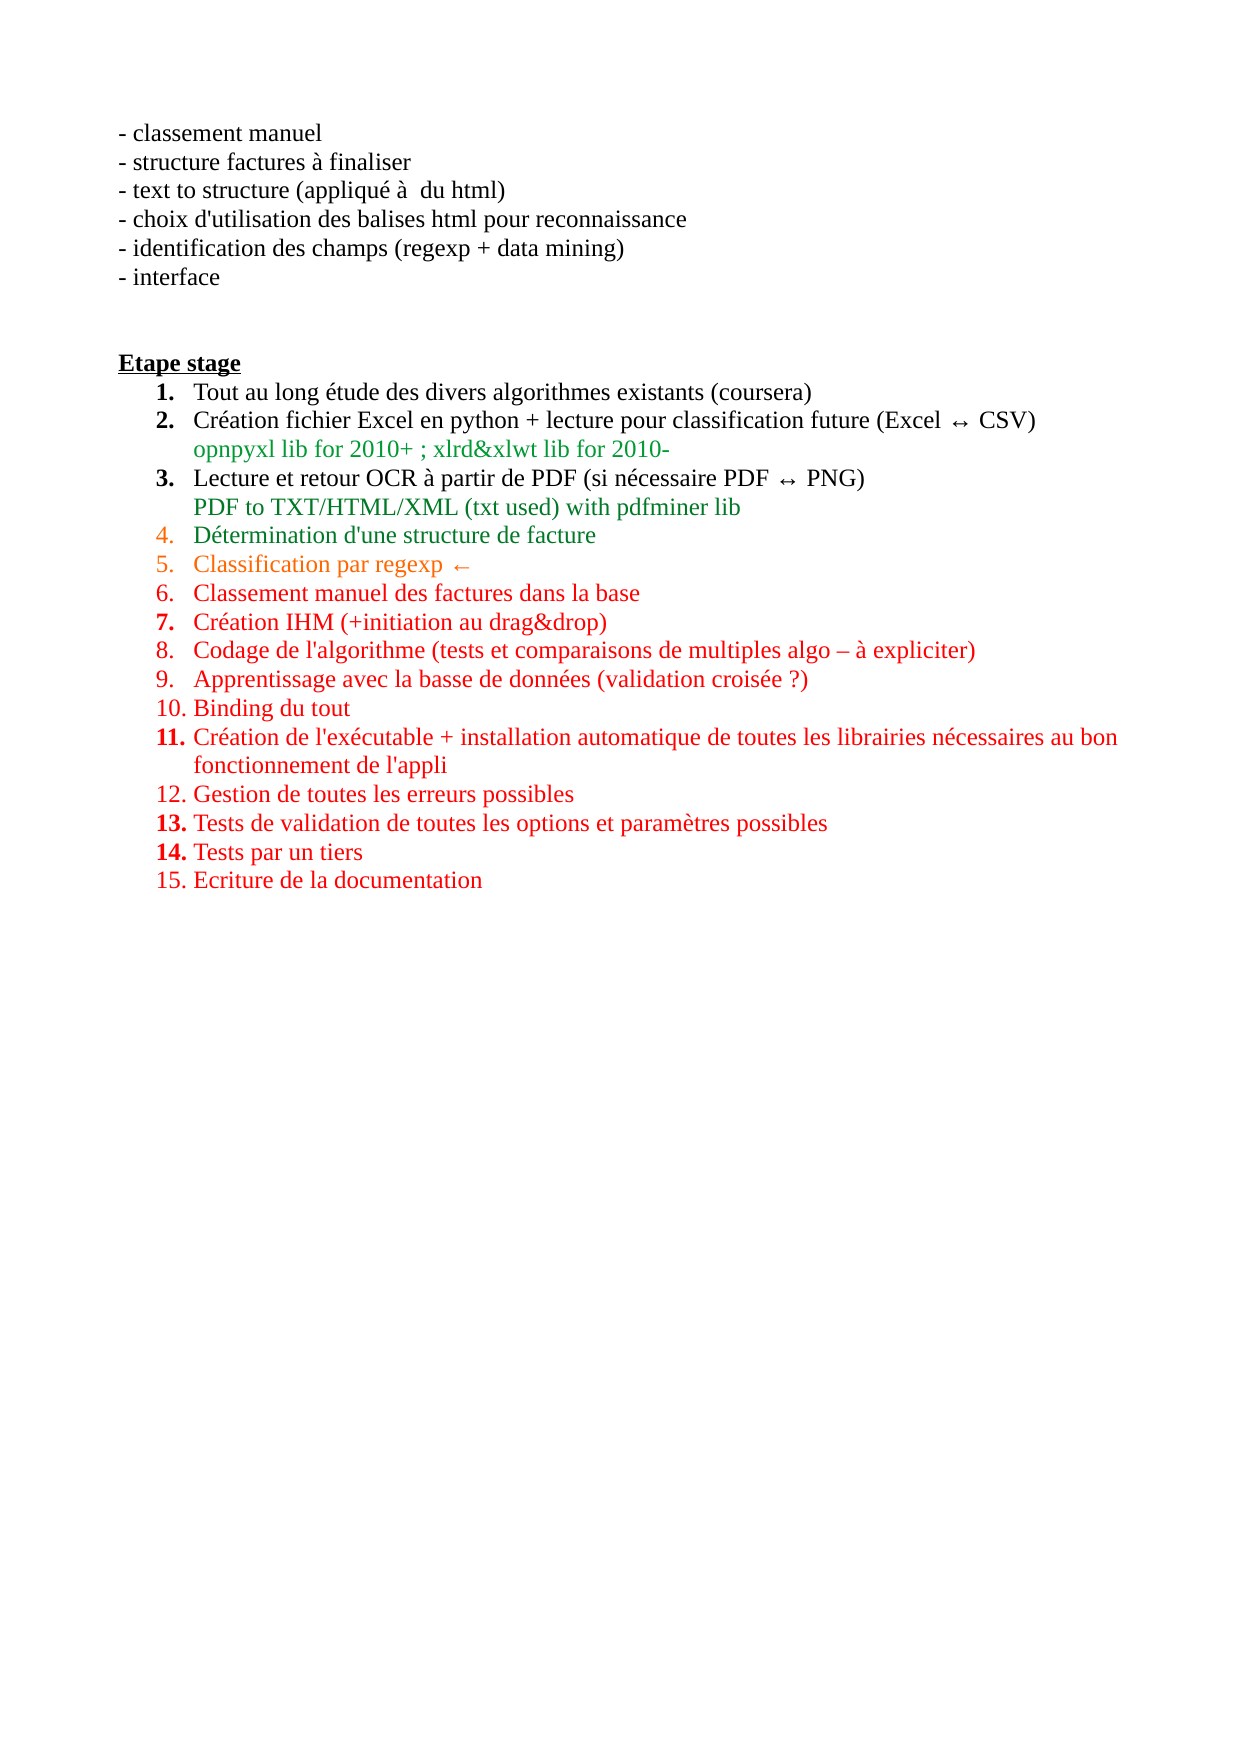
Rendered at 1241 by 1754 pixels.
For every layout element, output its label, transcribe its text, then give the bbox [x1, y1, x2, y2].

list Création IHM (+initiation au drag&drop) [156, 607, 1122, 636]
list Création de l'exécutable + installation automatique de toutes les librairies nécessaires au bon fonctionnement de l'appli [156, 722, 1122, 779]
list Gestion de toutes les erreurs possibles [156, 779, 1122, 808]
text - choix d'utilisation des balises html pour reconnaissance [118, 204, 1122, 233]
list Classement manuel des factures dans la base [156, 578, 1122, 607]
list Lecture et retour OCR à partir de PDF (si nécessaire PDF ↔ PNG) [156, 463, 1122, 492]
list Classification par regexp ← [156, 549, 1122, 578]
text - classement manuel [118, 118, 1122, 147]
list Création fichier Excel en python + lecture pour classification future (Excel ↔ CSV) [156, 406, 1122, 434]
text - interface [118, 262, 1122, 291]
list Tests de validation de toutes les options et paramètres possibles [156, 808, 1122, 837]
text - identification des champs (regexp + data mining) [118, 233, 1122, 262]
list Tout au long étude des divers algorithmes existants (coursera) [156, 377, 1122, 406]
list opnpyxl lib for 2010+ ; xlrd&xlwt lib for 2010- [156, 434, 1122, 463]
list Apprentissage avec la basse de données (validation croisée ?) [156, 664, 1122, 693]
list PDF to TXT/HTML/XML (txt used) with pdfminer lib [156, 492, 1122, 521]
list Binding du tout [156, 693, 1122, 722]
list Détermination d'une structure de facture [156, 521, 1122, 549]
list Codage de l'algorithme (tests et comparaisons de multiples algo – à expliciter) [156, 636, 1122, 664]
text - text to structure (appliqué à du html) [118, 176, 1122, 204]
text - structure factures à finaliser [118, 147, 1122, 176]
text Etape stage [118, 348, 1122, 377]
list Tests par un tiers [156, 837, 1122, 866]
list Ecriture de la documentation [156, 866, 1122, 894]
